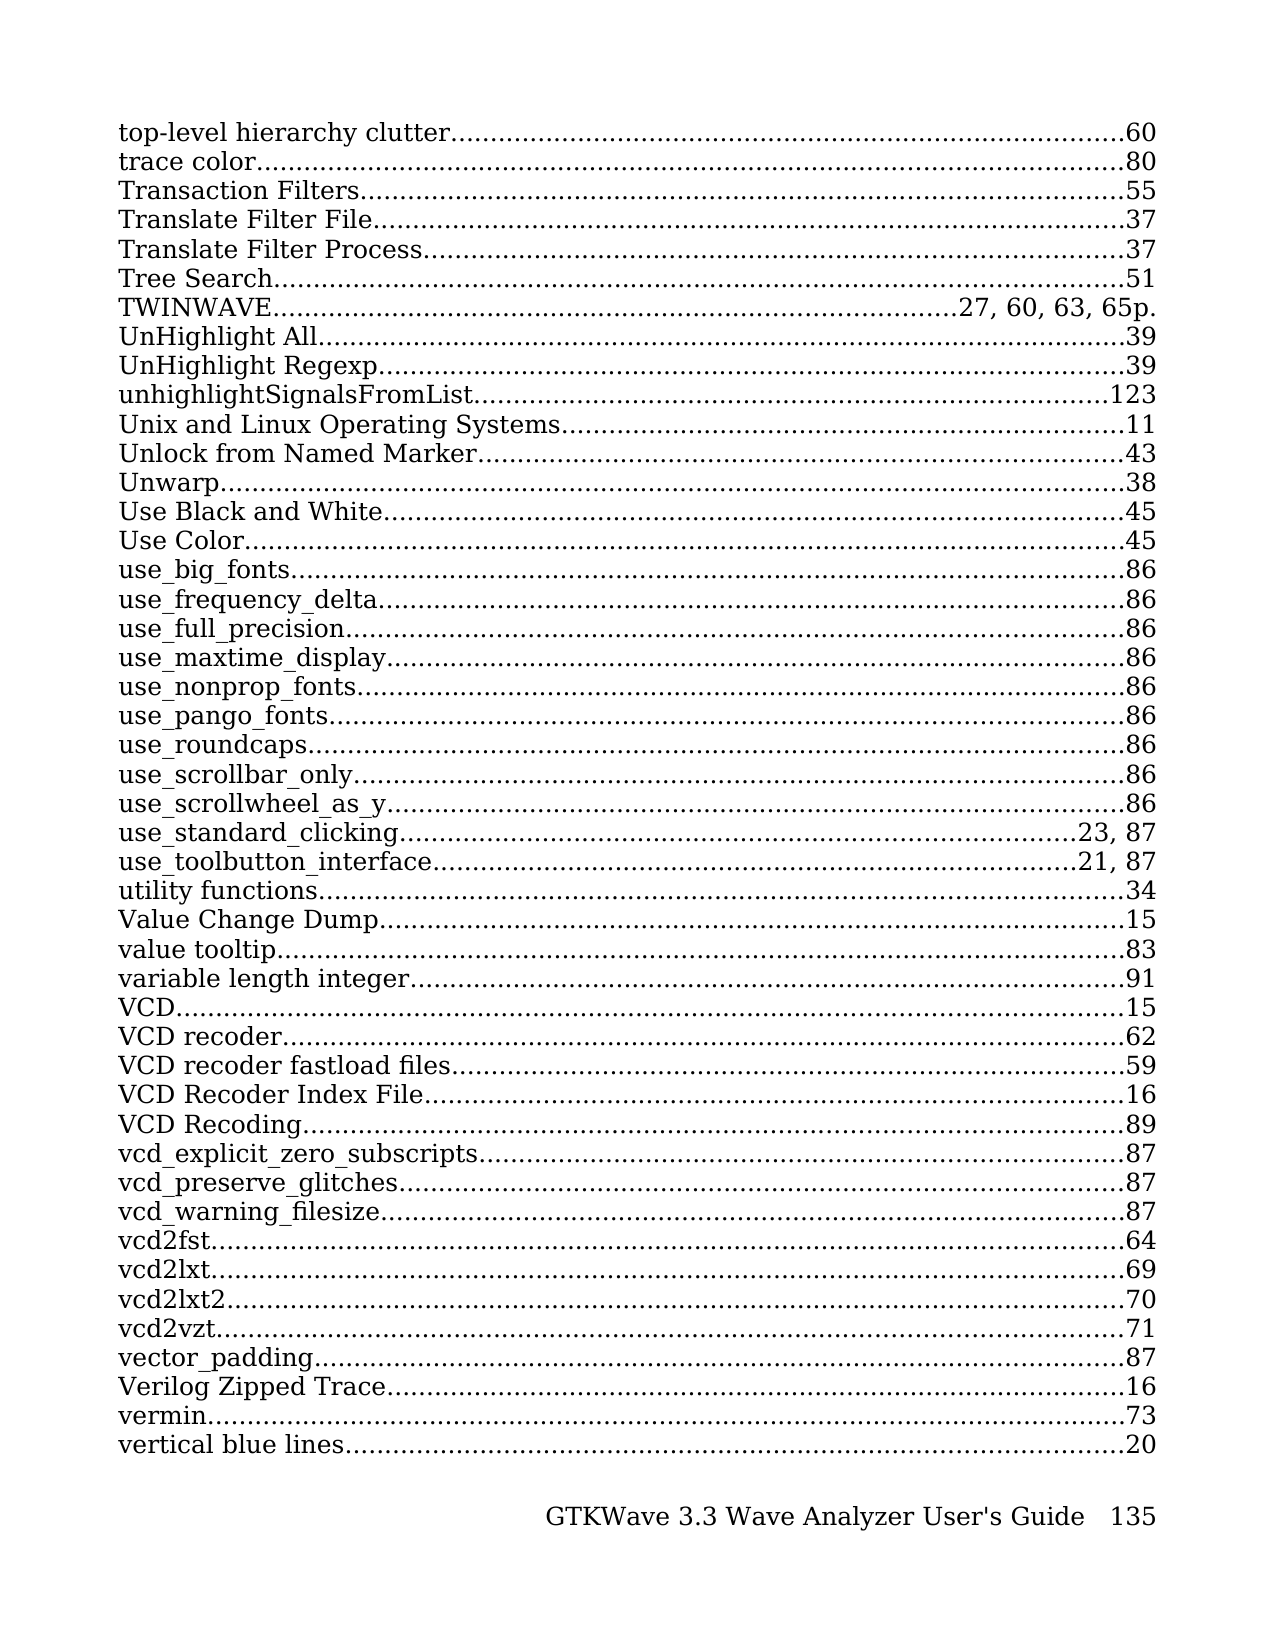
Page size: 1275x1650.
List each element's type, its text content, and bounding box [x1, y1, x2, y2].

text Translate Filter Process 37 [118, 235, 1157, 264]
text UnHighlight All 39 [118, 322, 1157, 351]
text use_standard_clicking 23, 87 [118, 818, 1157, 847]
text vcd_preserve_glitches 87 [118, 1168, 1157, 1197]
text Tree Search 51 [118, 264, 1157, 293]
text variable length integer 91 [118, 964, 1157, 993]
text Use Color 45 [118, 526, 1157, 556]
text Translate Filter File 37 [118, 206, 1157, 235]
text use_nonprop_fonts 86 [118, 672, 1157, 701]
text trace color 80 [118, 147, 1157, 176]
text utility functions 34 [118, 876, 1157, 906]
text VCD recoder 62 [118, 1022, 1157, 1051]
text top-level hierarchy clutter 60 [118, 118, 1157, 147]
text use_scrollwheel_as_y 86 [118, 789, 1157, 818]
text use_scrollbar_only 86 [118, 760, 1157, 789]
text unhighlightSignalsFromList 123 [118, 381, 1157, 410]
text use_pango_fonts 86 [118, 701, 1157, 731]
text vcd2vzt 71 [118, 1314, 1157, 1343]
text Verilog Zipped Trace 16 [118, 1372, 1157, 1401]
text use_maxtime_display 86 [118, 643, 1157, 672]
text TWINWAVE 27, 60, 63, 65p. [118, 293, 1157, 322]
text Unix and Linux Operating Systems 11 [118, 410, 1157, 439]
text vcd2lxt2 70 [118, 1285, 1157, 1314]
text VCD 15 [118, 993, 1157, 1022]
text VCD Recoder Index File 16 [118, 1081, 1157, 1110]
text value tooltip 83 [118, 935, 1157, 964]
text use_toolbutton_interface 21, 87 [118, 847, 1157, 876]
text Transaction Filters 55 [118, 176, 1157, 206]
text use_big_fonts 86 [118, 556, 1157, 585]
text UnHighlight Regexp 39 [118, 351, 1157, 381]
text vertical blue lines 20 [118, 1431, 1157, 1460]
text vcd_warning_filesize 87 [118, 1197, 1157, 1226]
text Unwarp 38 [118, 468, 1157, 497]
text Value Change Dump 15 [118, 906, 1157, 935]
text vermin 73 [118, 1401, 1157, 1431]
text use_roundcaps 86 [118, 731, 1157, 760]
text VCD recoder fastload files 59 [118, 1051, 1157, 1081]
text Unlock from Named Marker 43 [118, 439, 1157, 468]
text Use Black and White 45 [118, 497, 1157, 526]
text vcd2fst 64 [118, 1226, 1157, 1256]
text VCD Recoding 89 [118, 1110, 1157, 1139]
text vcd_explicit_zero_subscripts 87 [118, 1139, 1157, 1168]
text vcd2lxt 69 [118, 1256, 1157, 1285]
text use_full_precision 86 [118, 614, 1157, 643]
text use_frequency_delta 86 [118, 585, 1157, 614]
text vector_padding 87 [118, 1343, 1157, 1372]
